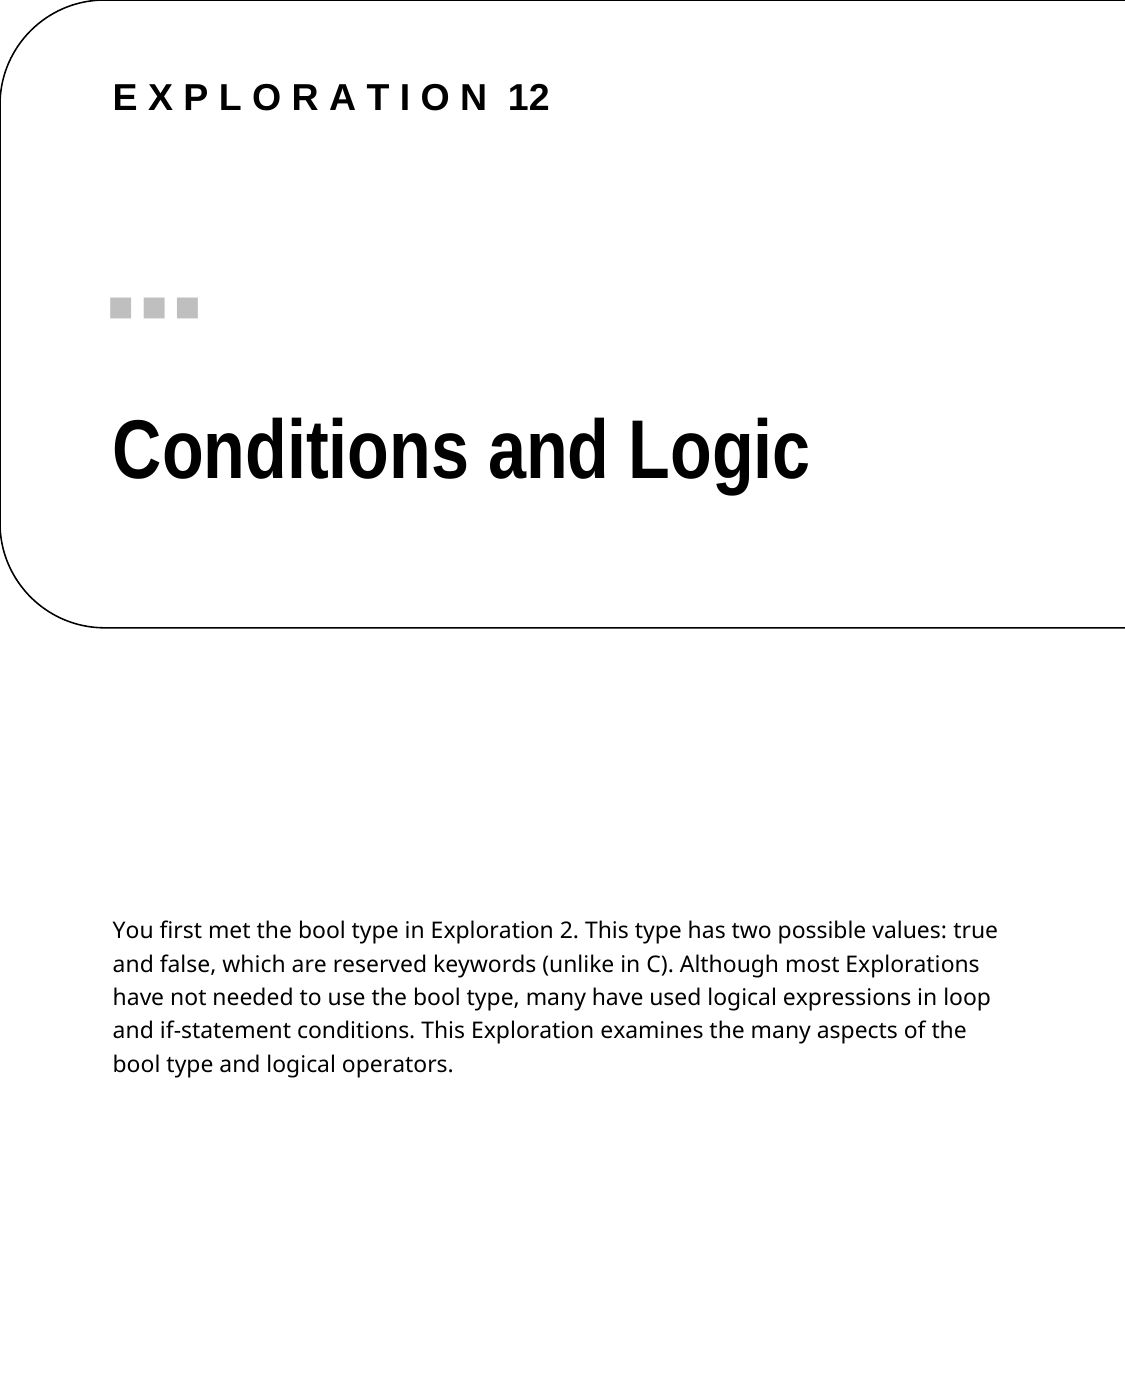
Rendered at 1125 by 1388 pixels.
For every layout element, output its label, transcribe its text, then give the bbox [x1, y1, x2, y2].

title Conditions and Logic [112, 401, 1012, 496]
text You first met the bool type in Exploration 2. This type has two possible values: true and false, which are reserved keywords (unlike in C). Although most Explorations have not needed to use the bool type, many have used logical expressions in loop and if-statement conditions. This Exploration examines the many aspects of the bool type and logical operators. [112, 912, 1012, 1079]
